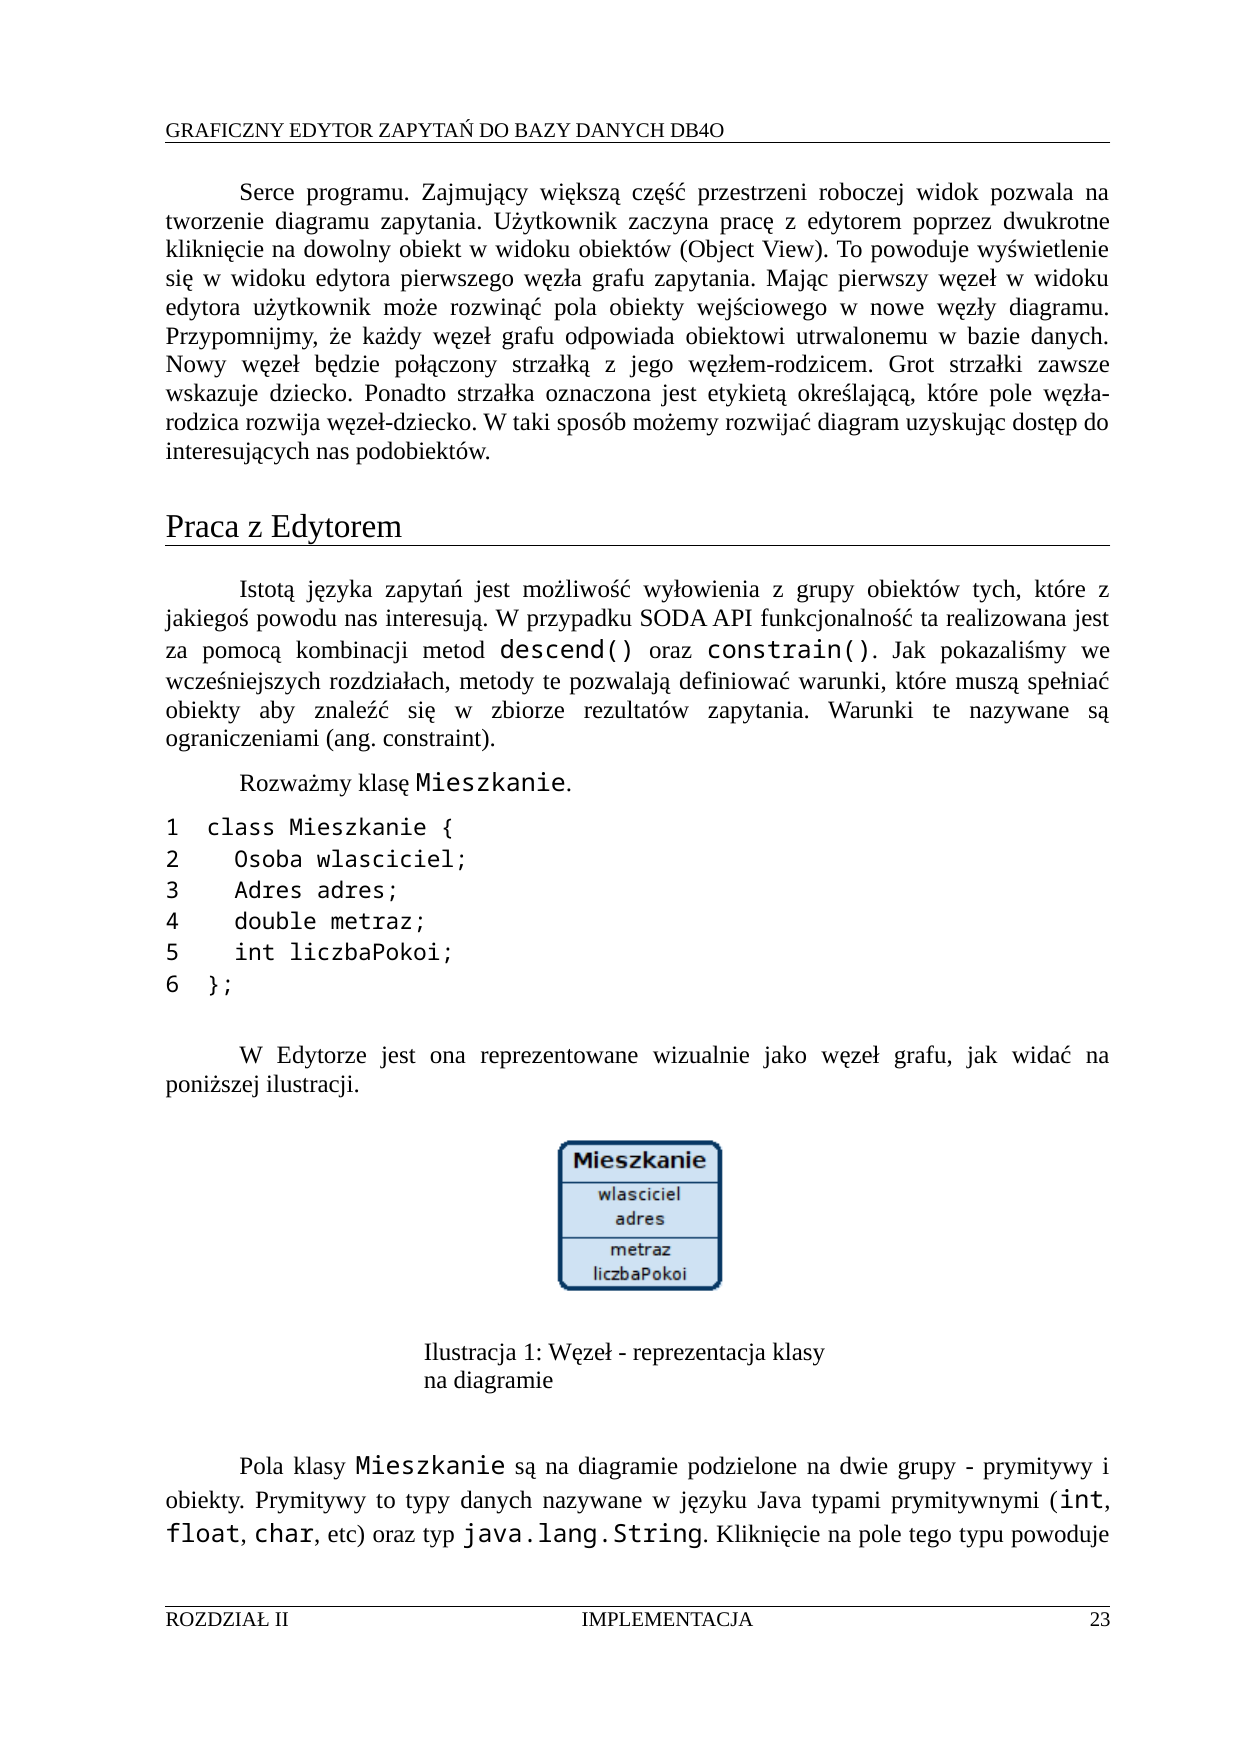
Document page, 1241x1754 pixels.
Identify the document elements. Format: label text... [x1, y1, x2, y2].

text 1 class Mieszkanie { [165, 811, 1110, 843]
text Ilustracja 1: Węzeł - reprezentacja klasy na diagramie [423, 1337, 852, 1394]
subtitle Praca z Edytorem [165, 507, 1110, 545]
text 5 int liczbaPokoi; [165, 936, 1110, 968]
text 6 }; [165, 968, 1110, 999]
text Serce programu. Zajmujący większą część przestrzeni roboczej widok pozwala na tworzenie diagramu zapytania. Użytkownik zaczyna pracę z edytorem poprzez dwukrotne kliknięcie na dowolny obiekt w widoku obiektów (Object View). To powoduje wyświetlenie się w widoku edytora pierwszego węzła grafu zapytania. Mając pierwszy węzeł w widoku edytora użytkownik może rozwinąć pola obiekty wejściowego w nowe węzły diagramu. Przypomnijmy, że każdy węzeł grafu odpowiada obiektowi utrwalonemu w bazie danych. Nowy węzeł będzie połączony strzałką z jego węzłem-rodzicem. Grot strzałki zawsze wskazuje dziecko. Ponadto strzałka oznaczona jest etykietą określającą, które pole węzła-rodzica rozwija węzeł-dziecko. W taki sposób możemy rozwijać diagram uzyskując dostęp do interesujących nas podobiektów. [165, 177, 1110, 464]
text 2 Osoba wlasciciel; [165, 843, 1110, 874]
text 4 double metraz; [165, 905, 1110, 936]
picture [423, 1110, 853, 1337]
text W Edytorze jest ona reprezentowane wizualnie jako węzeł grafu, jak widać na poniższej ilustracji. [165, 1040, 1110, 1098]
text Istotą języka zapytań jest możliwość wyłowienia z grupy obiektów tych, które z jakiegoś powodu nas interesują. W przypadku SODA API funkcjonalność ta realizowana jest za pomocą kombinacji metod descend() oraz constrain(). Jak pokazaliśmy we wcześniejszych rozdziałach, metody te pozwalają definiować warunki, które muszą spełniać obiekty aby znaleźć się w zbiorze rezultatów zapytania. Warunki te nazywane są ograniczeniami (ang. constraint). [165, 574, 1110, 752]
text Pola klasy Mieszkanie są na diagramie podzielone na dwie grupy - prymitywy i obiekty. Prymitywy to typy danych nazywane w języku Java typami prymitywnymi (int, float, char, etc) oraz typ java.lang.String. Kliknięcie na pole tego typu powoduje [165, 1448, 1110, 1550]
text 3 Adres adres; [165, 874, 1110, 905]
text Rozważmy klasę Mieszkanie. [165, 765, 1110, 799]
